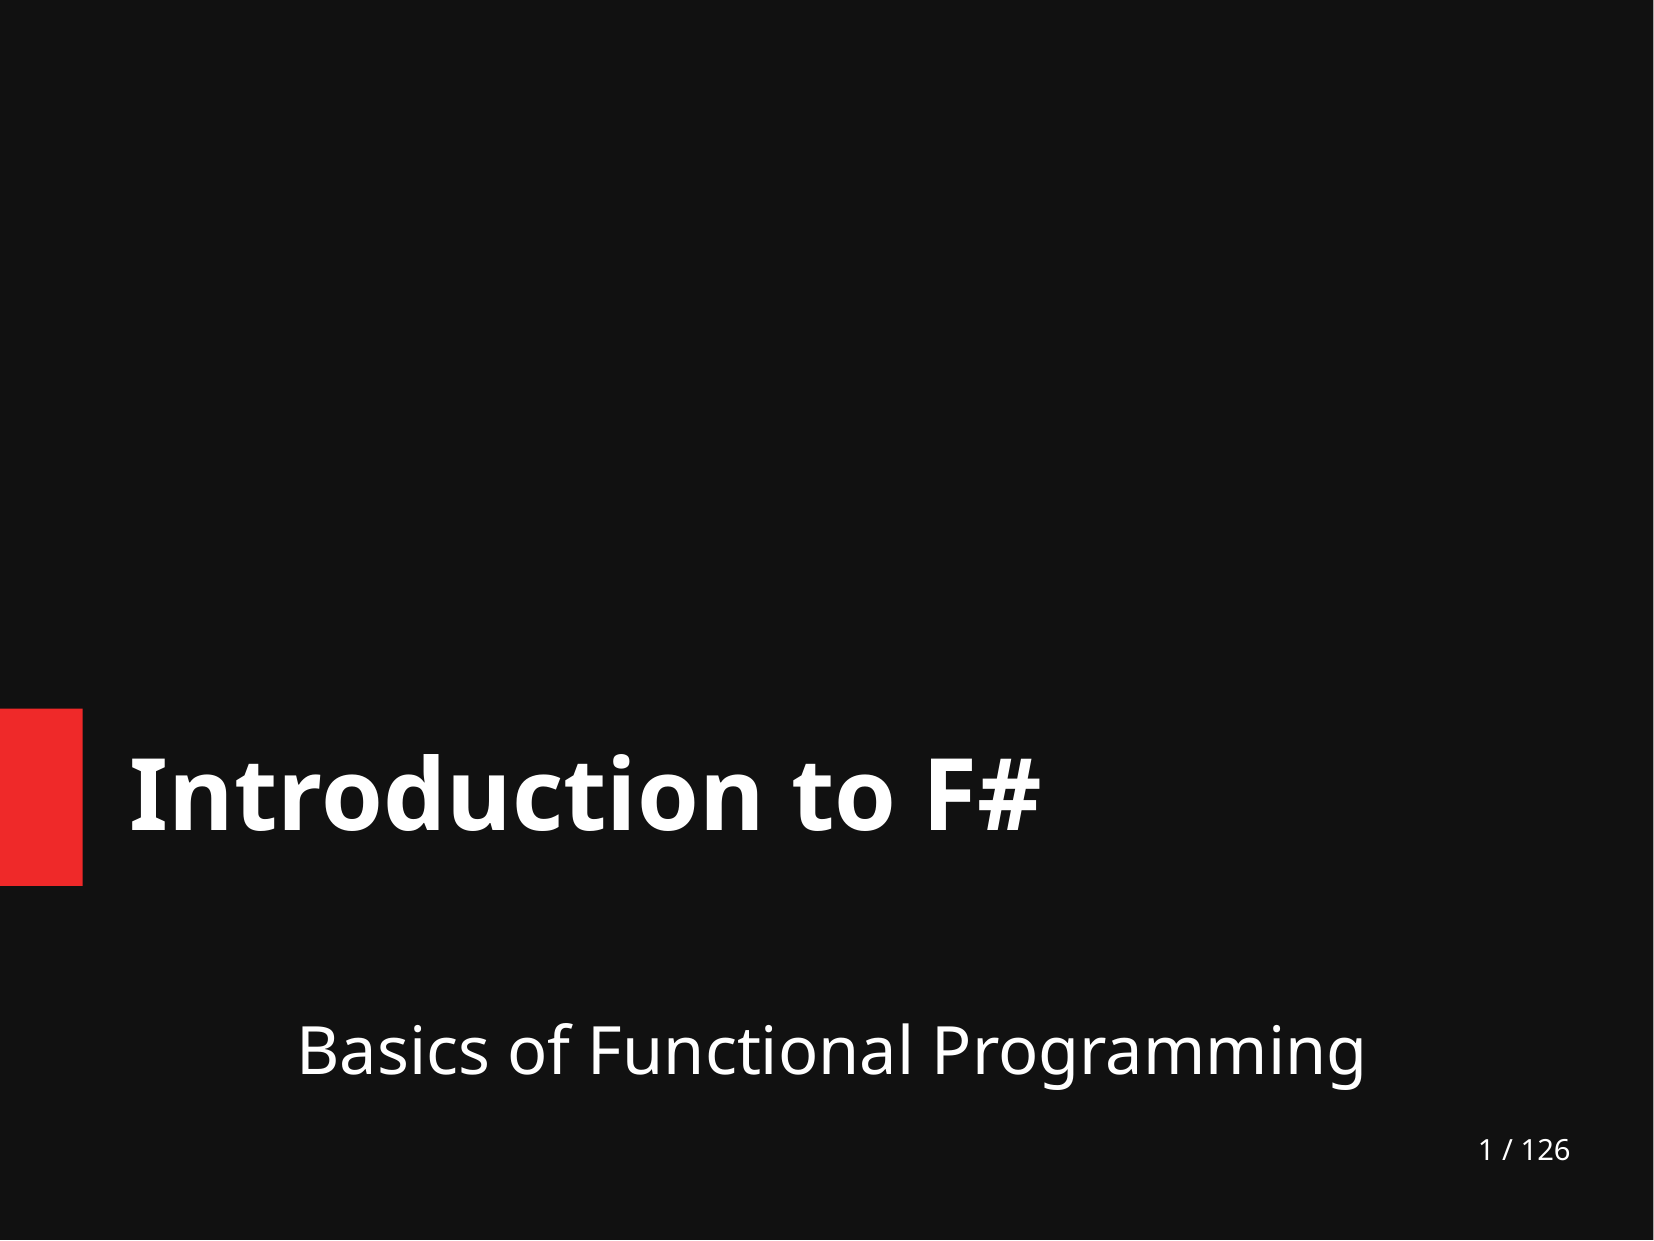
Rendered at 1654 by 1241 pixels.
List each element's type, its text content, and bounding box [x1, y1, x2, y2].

title Introduction to F# [129, 673, 1536, 910]
subtitle Basics of Functional Programming [129, 968, 1536, 1130]
